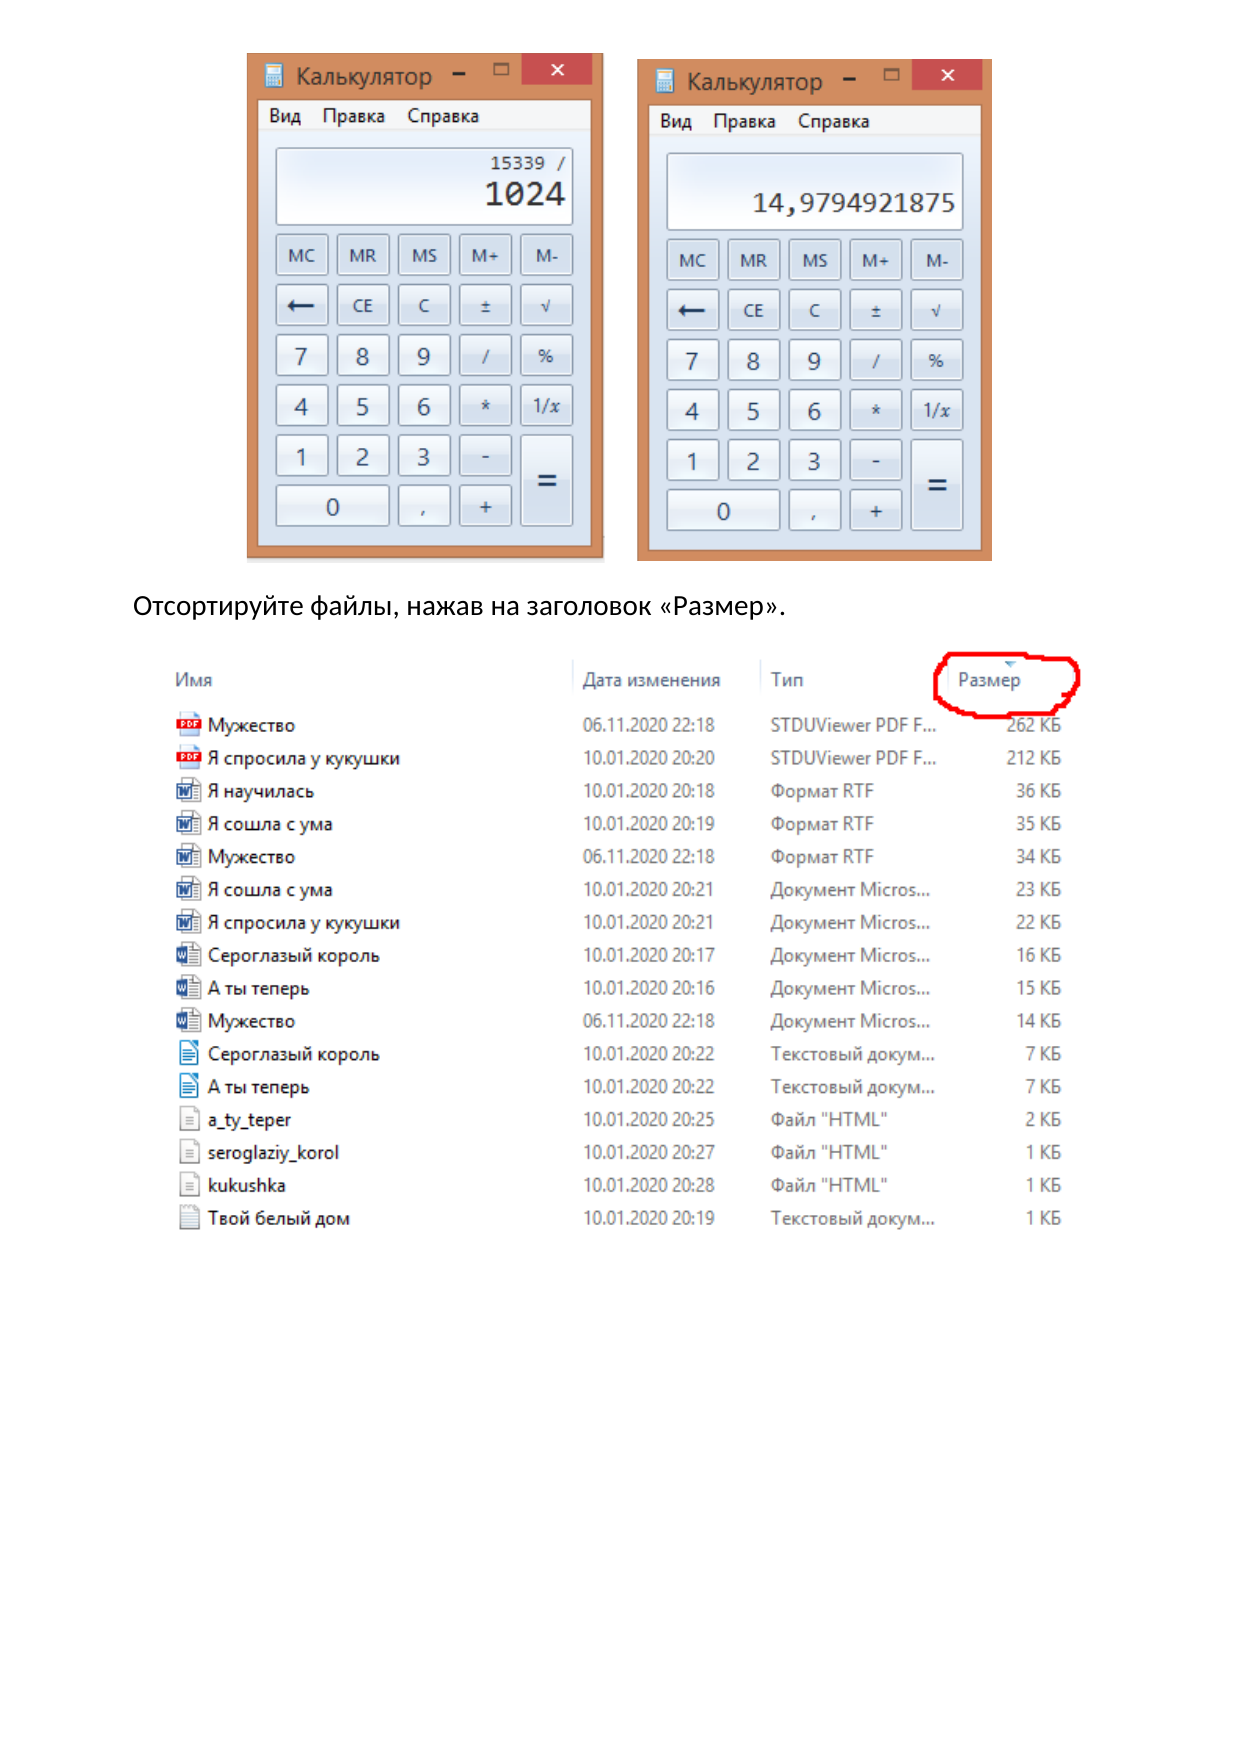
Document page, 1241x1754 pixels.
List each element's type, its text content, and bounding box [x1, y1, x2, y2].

picture [246, 53, 605, 563]
text Отсортируйте файлы, нажав на заголовок «Размер». [59, 587, 1181, 623]
picture [637, 59, 992, 561]
picture [147, 649, 1093, 1261]
